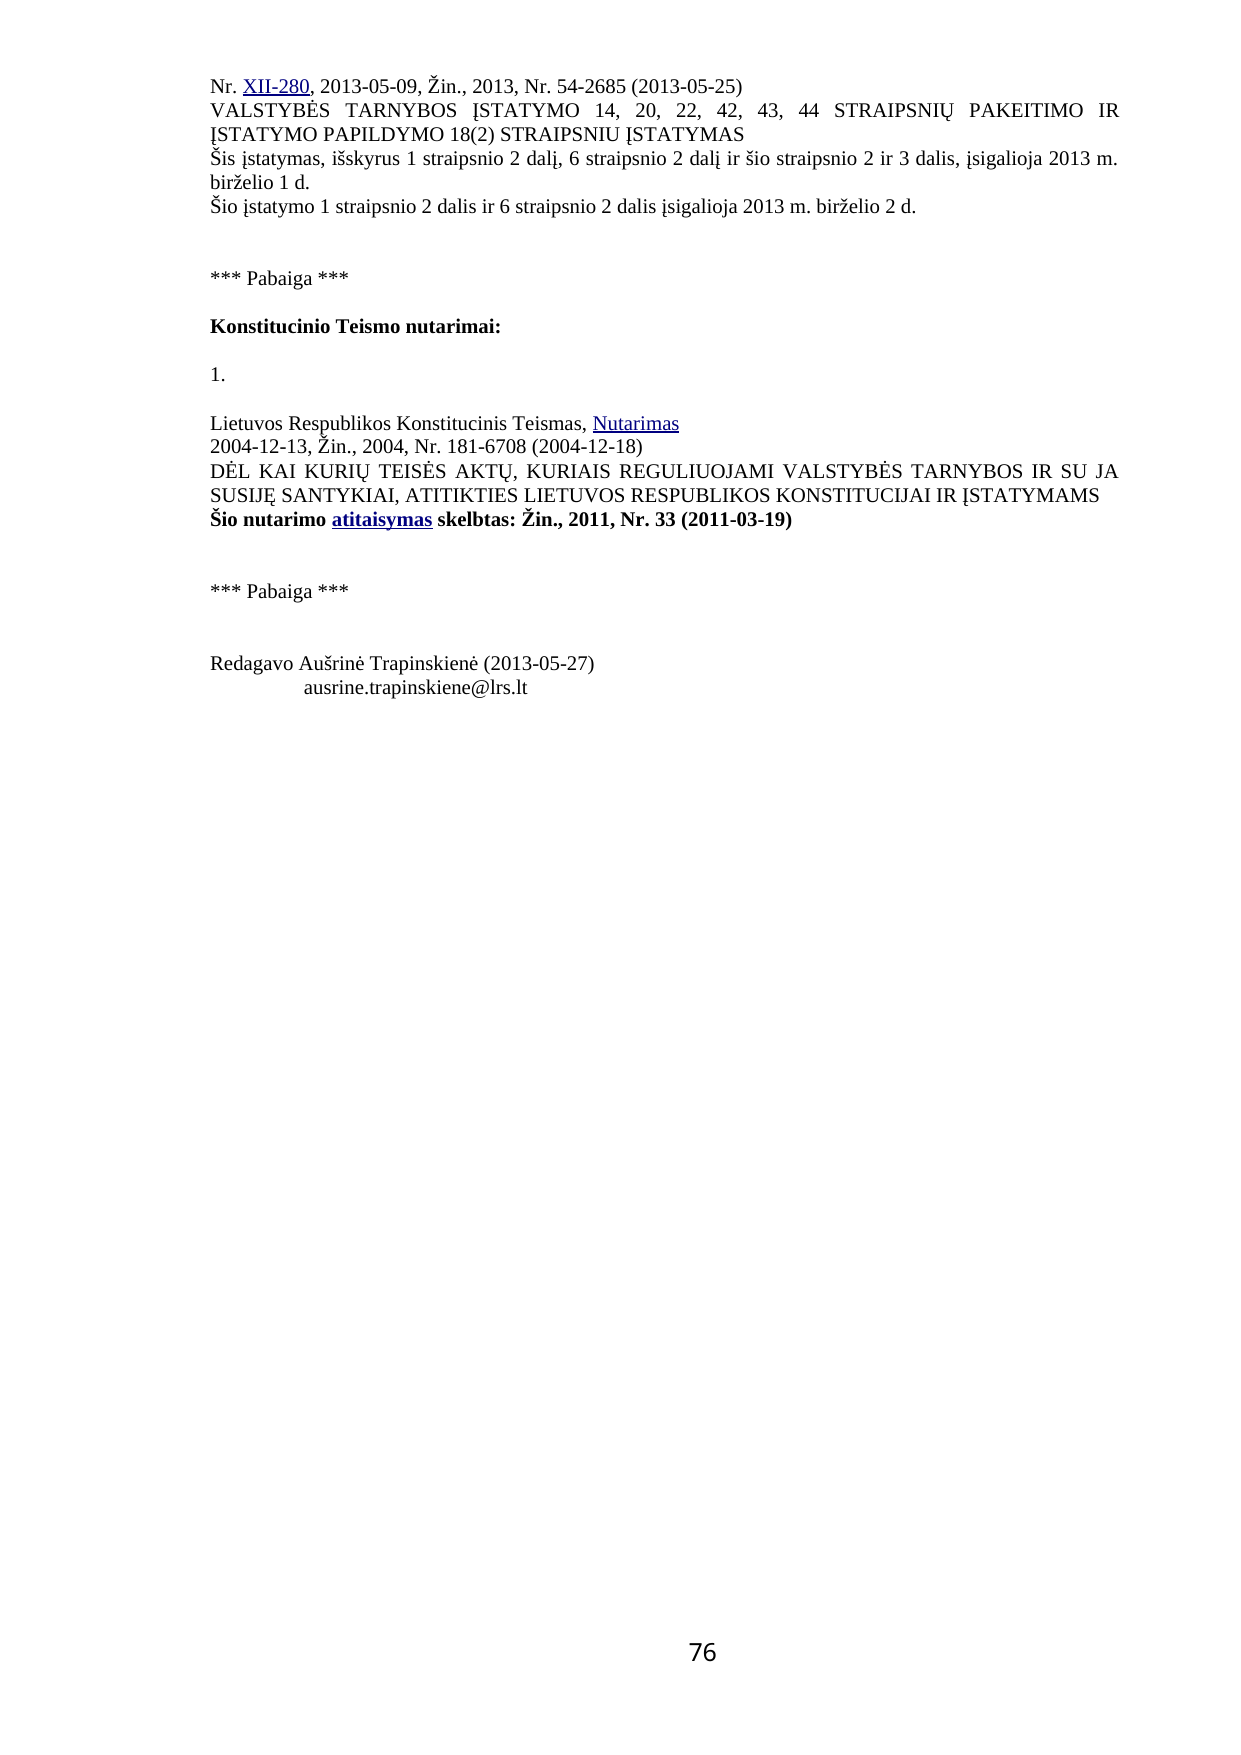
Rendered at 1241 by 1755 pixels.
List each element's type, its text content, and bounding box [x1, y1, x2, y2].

text 2004-12-13, Žin., 2004, Nr. 181-6708 (2004-12-18) [210, 434, 1120, 458]
text VALSTYBĖS TARNYBOS ĮSTATYMO 14, 20, 22, 42, 43, 44 STRAIPSNIŲ PAKEITIMO IR ĮSTATYMO PAPILDYMO 18(2) STRAIPSNIU ĮSTATYMAS [210, 98, 1120, 146]
text Šis įstatymas, išskyrus 1 straipsnio 2 dalį, 6 straipsnio 2 dalį ir šio straipsnio 2 ir 3 dalis, įsigalioja 2013 m. birželio 1 d. [210, 146, 1120, 194]
text *** Pabaiga *** [210, 266, 1120, 290]
text Lietuvos Respublikos Konstitucinis Teismas, Nutarimas [210, 410, 1120, 434]
text Redagavo Aušrinė Trapinskienė (2013-05-27) [210, 651, 1120, 675]
text Šio įstatymo 1 straipsnio 2 dalis ir 6 straipsnio 2 dalis įsigalioja 2013 m. birželio 2 d. [210, 194, 1120, 218]
text DĖL KAI KURIŲ TEISĖS AKTŲ, KURIAIS REGULIUOJAMI VALSTYBĖS TARNYBOS IR SU JA SUSIJĘ SANTYKIAI, ATITIKTIES LIETUVOS RESPUBLIKOS KONSTITUCIJAI IR ĮSTATYMAMS [210, 458, 1120, 507]
text *** Pabaiga *** [210, 579, 1120, 603]
text Nr. XII-280, 2013-05-09, Žin., 2013, Nr. 54-2685 (2013-05-25) [210, 73, 1120, 98]
text ausrine.trapinskiene@lrs.lt [210, 675, 1120, 699]
text 1. [210, 362, 1120, 386]
text Šio nutarimo atitaisymas skelbtas: Žin., 2011, Nr. 33 (2011-03-19) [210, 507, 1120, 531]
text Konstitucinio Teismo nutarimai: [210, 314, 1120, 338]
